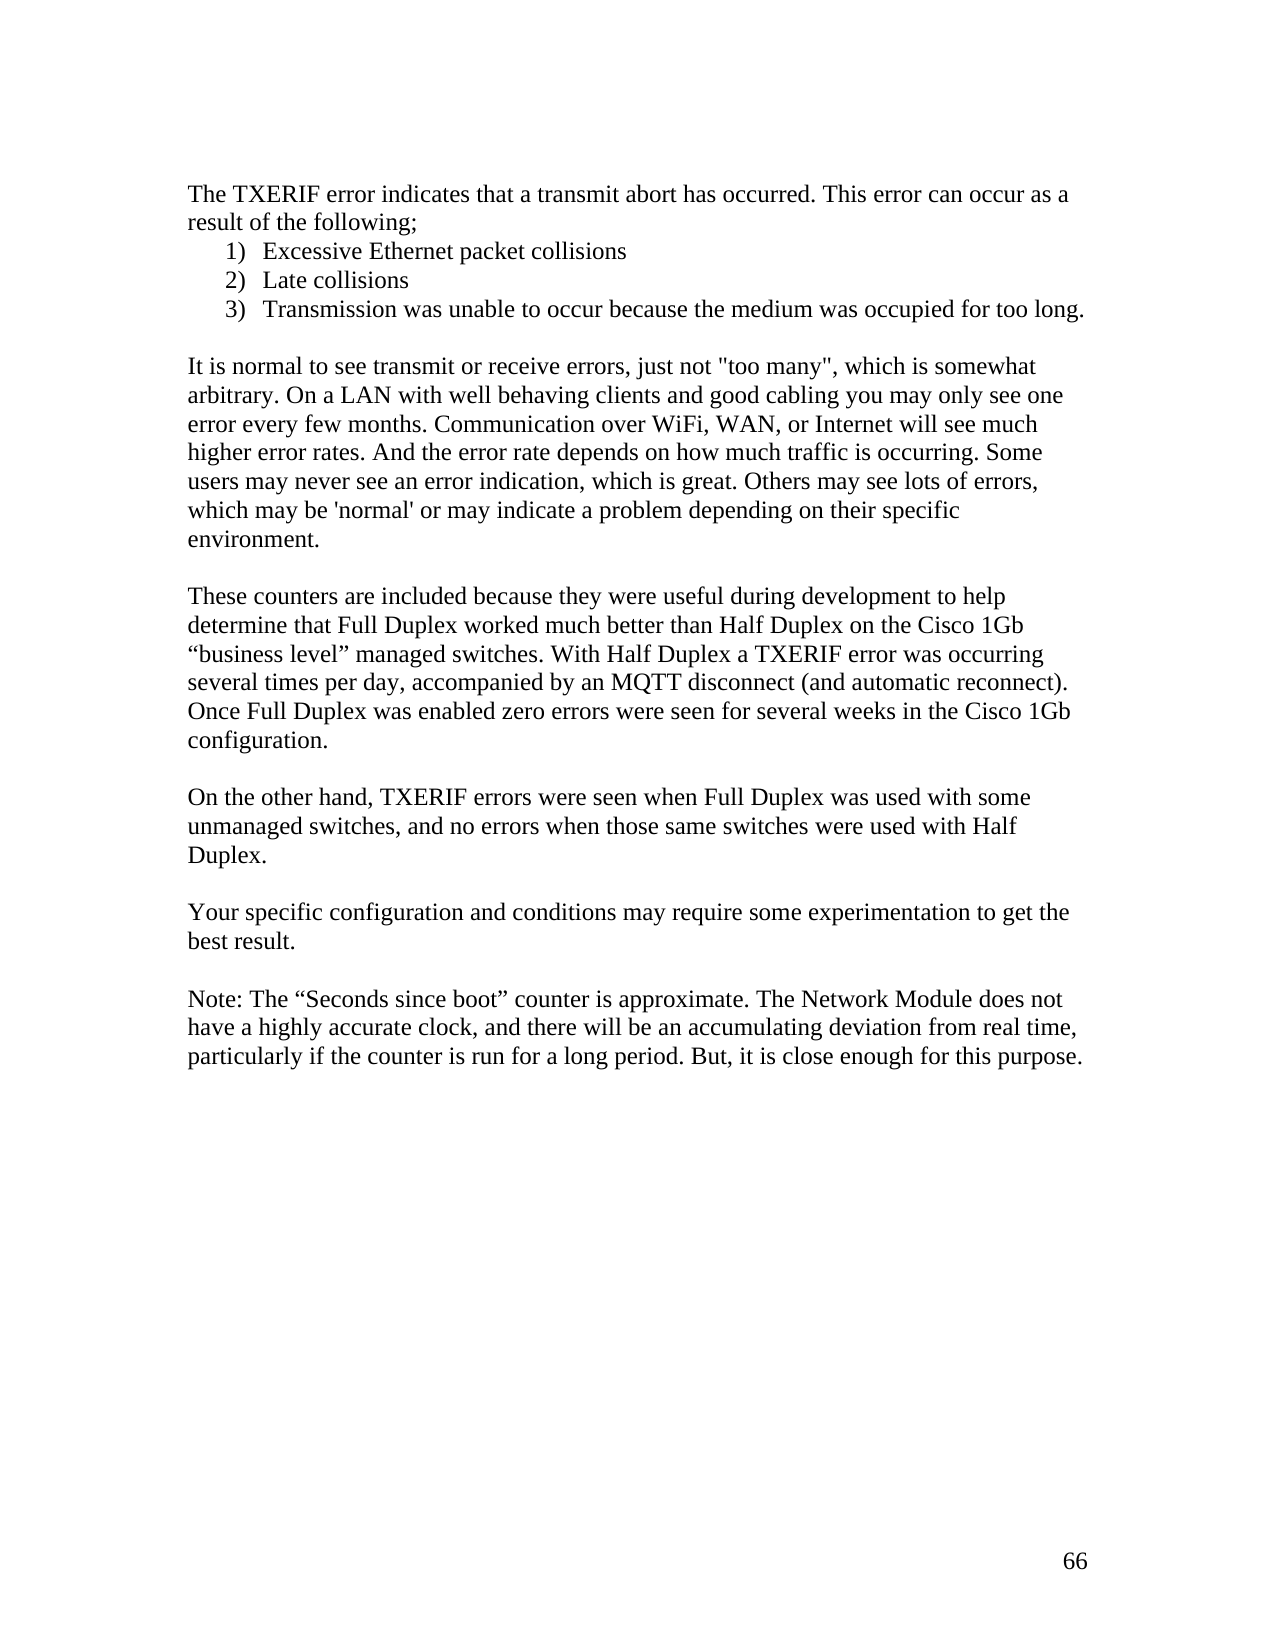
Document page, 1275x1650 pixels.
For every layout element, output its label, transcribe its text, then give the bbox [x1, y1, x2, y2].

text Your specific configuration and conditions may require some experimentation to get the best result. [187, 897, 1087, 955]
text It is normal to see transmit or receive errors, just not "too many", which is somewhat arbitrary. On a LAN with well behaving clients and good cabling you may only see one error every few months. Communication over WiFi, WAN, or Internet will see much higher error rates. And the error rate depends on how much traffic is occurring. Some users may never see an error indication, which is great. Others may see lots of errors, which may be 'normal' or may indicate a problem depending on their specific environment. [187, 351, 1087, 552]
text Note: The “Seconds since boot” counter is approximate. The Network Module does not have a highly accurate clock, and there will be an accumulating deviation from real time, particularly if the counter is run for a long period. But, it is close enough for this purpose. [187, 984, 1087, 1070]
text On the other hand, TXERIF errors were seen when Full Duplex was used with some unmanaged switches, and no errors when those same switches were used with Half Duplex. [187, 782, 1087, 869]
text The TXERIF error indicates that a transmit abort has occurred. This error can occur as a result of the following; [187, 179, 1087, 236]
text These counters are included because they were useful during development to help determine that Full Duplex worked much better than Half Duplex on the Cisco 1Gb “business level” managed switches. With Half Duplex a TXERIF error was occurring several times per day, accompanied by an MQTT disconnect (and automatic reconnect). Once Full Duplex was enabled zero errors were seen for several weeks in the Cisco 1Gb configuration. [187, 581, 1087, 754]
list Transmission was unable to occur because the medium was occupied for too long. [225, 294, 1087, 322]
list Excessive Ethernet packet collisions [225, 236, 1087, 265]
list Late collisions [225, 265, 1087, 294]
